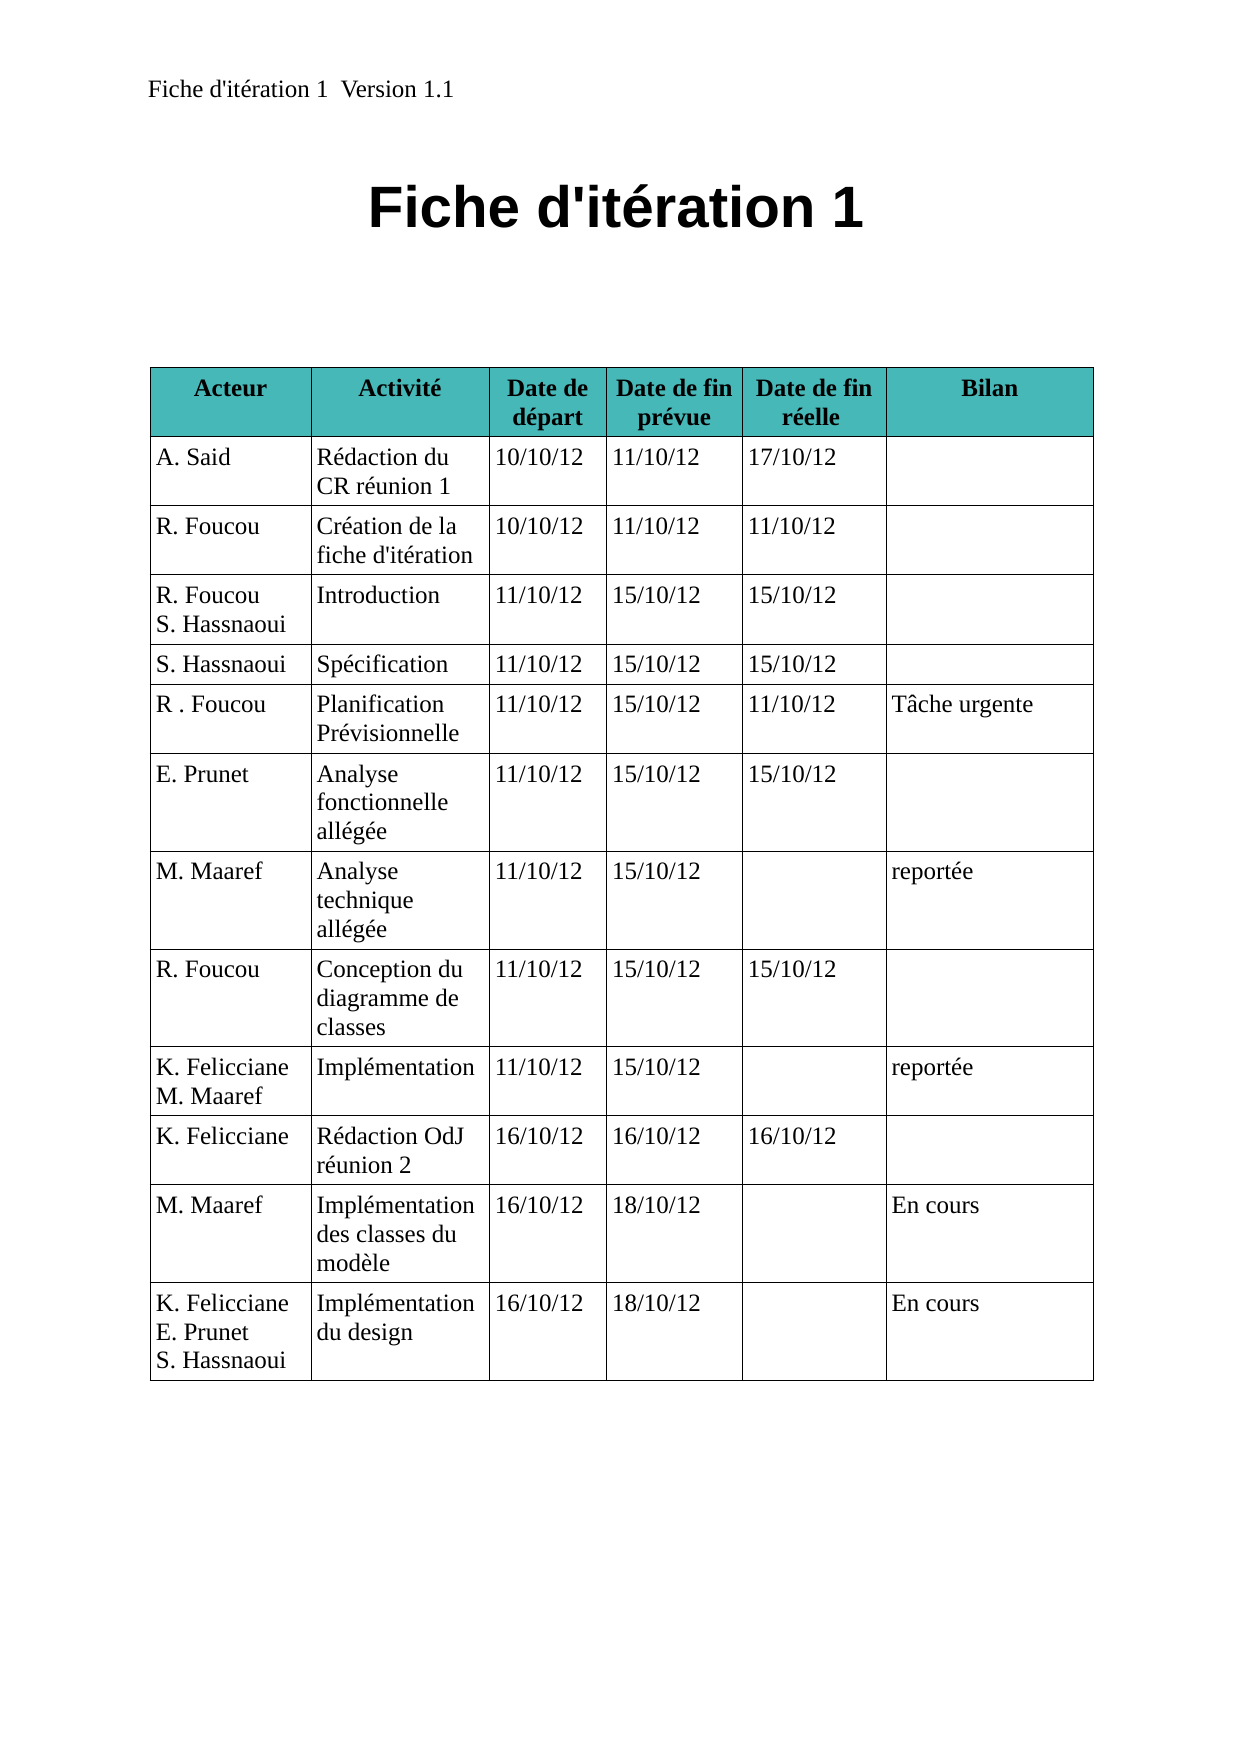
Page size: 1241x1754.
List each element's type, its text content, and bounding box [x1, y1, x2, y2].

table_cell [887, 645, 1093, 684]
table_cell [887, 950, 1093, 1046]
table_cell Tâche urgente [887, 685, 1093, 753]
table_cell Conception du diagramme de classes [312, 950, 489, 1046]
table_cell 10/10/12 [490, 506, 606, 574]
table_cell [743, 1185, 886, 1282]
table_cell 16/10/12 [490, 1116, 606, 1184]
table_cell Rédaction du CR réunion 1 [312, 437, 489, 505]
table_cell R. Foucou [151, 506, 311, 574]
table_cell 11/10/12 [743, 506, 886, 574]
table_cell 11/10/12 [607, 437, 742, 505]
table_cell M. Maaref [151, 852, 311, 948]
table_cell Rédaction OdJ réunion 2 [312, 1116, 489, 1184]
table_cell 15/10/12 [607, 575, 742, 643]
table_cell 18/10/12 [607, 1283, 742, 1380]
table_cell K. Felicciane E. Prunet S. Hassnaoui [151, 1283, 311, 1380]
table_cell Analyse technique allégée [312, 852, 489, 948]
table_cell 11/10/12 [607, 506, 742, 574]
table_cell Création de la fiche d'itération [312, 506, 489, 574]
table_cell 16/10/12 [490, 1185, 606, 1282]
table_cell 11/10/12 [490, 1047, 606, 1115]
table_cell [887, 437, 1093, 505]
table_cell 15/10/12 [743, 645, 886, 684]
table_cell R. Foucou S. Hassnaoui [151, 575, 311, 643]
table_cell K. Felicciane M. Maaref [151, 1047, 311, 1115]
table_cell 11/10/12 [490, 852, 606, 948]
table_cell 11/10/12 [490, 685, 606, 753]
table_header Date de fin prévue [607, 368, 742, 436]
table_header Date de fin réelle [743, 368, 886, 436]
table_cell 15/10/12 [743, 754, 886, 851]
table_cell [887, 1116, 1093, 1184]
table_cell 16/10/12 [743, 1116, 886, 1184]
table_cell 18/10/12 [607, 1185, 742, 1282]
table_header Fiche d'itération 1 [136, 148, 1096, 252]
table_cell E. Prunet [151, 754, 311, 851]
table_cell Implémentation des classes du modèle [312, 1185, 489, 1282]
table_cell [887, 575, 1093, 643]
table_cell En cours [887, 1283, 1093, 1380]
table_header Bilan [887, 368, 1093, 436]
table_cell reportée [887, 852, 1093, 948]
table_cell 11/10/12 [490, 575, 606, 643]
table_cell 11/10/12 [490, 950, 606, 1046]
table_cell A. Said [151, 437, 311, 505]
table_cell M. Maaref [151, 1185, 311, 1282]
table_cell S. Hassnaoui [151, 645, 311, 684]
table_header Acteur [151, 368, 311, 436]
table_cell 15/10/12 [607, 1047, 742, 1115]
table_cell 11/10/12 [743, 685, 886, 753]
table_cell K. Felicciane [151, 1116, 311, 1184]
table_cell [743, 852, 886, 948]
table_cell [743, 1047, 886, 1115]
table_cell 10/10/12 [490, 437, 606, 505]
table_cell 15/10/12 [607, 645, 742, 684]
table_cell En cours [887, 1185, 1093, 1282]
table_cell Spécification [312, 645, 489, 684]
table_cell Implémentation du design [312, 1283, 489, 1380]
table_cell R . Foucou [151, 685, 311, 753]
table_cell Introduction [312, 575, 489, 643]
table_header Date de départ [490, 368, 606, 436]
table_cell 15/10/12 [607, 950, 742, 1046]
table_cell 11/10/12 [490, 754, 606, 851]
table_cell 17/10/12 [743, 437, 886, 505]
table_cell Implémentation [312, 1047, 489, 1115]
table_cell 15/10/12 [607, 852, 742, 948]
table_cell [887, 754, 1093, 851]
table_cell 11/10/12 [490, 645, 606, 684]
table_cell 16/10/12 [607, 1116, 742, 1184]
table_cell R. Foucou [151, 950, 311, 1046]
table_cell 15/10/12 [743, 575, 886, 643]
table_cell 15/10/12 [743, 950, 886, 1046]
table_cell [887, 506, 1093, 574]
table_cell reportée [887, 1047, 1093, 1115]
table_cell Analyse fonctionnelle allégée [312, 754, 489, 851]
table_cell [743, 1283, 886, 1380]
table_cell Planification Prévisionnelle [312, 685, 489, 753]
table_cell 15/10/12 [607, 754, 742, 851]
table_header Activité [312, 368, 489, 436]
table_cell 15/10/12 [607, 685, 742, 753]
table_cell 16/10/12 [490, 1283, 606, 1380]
